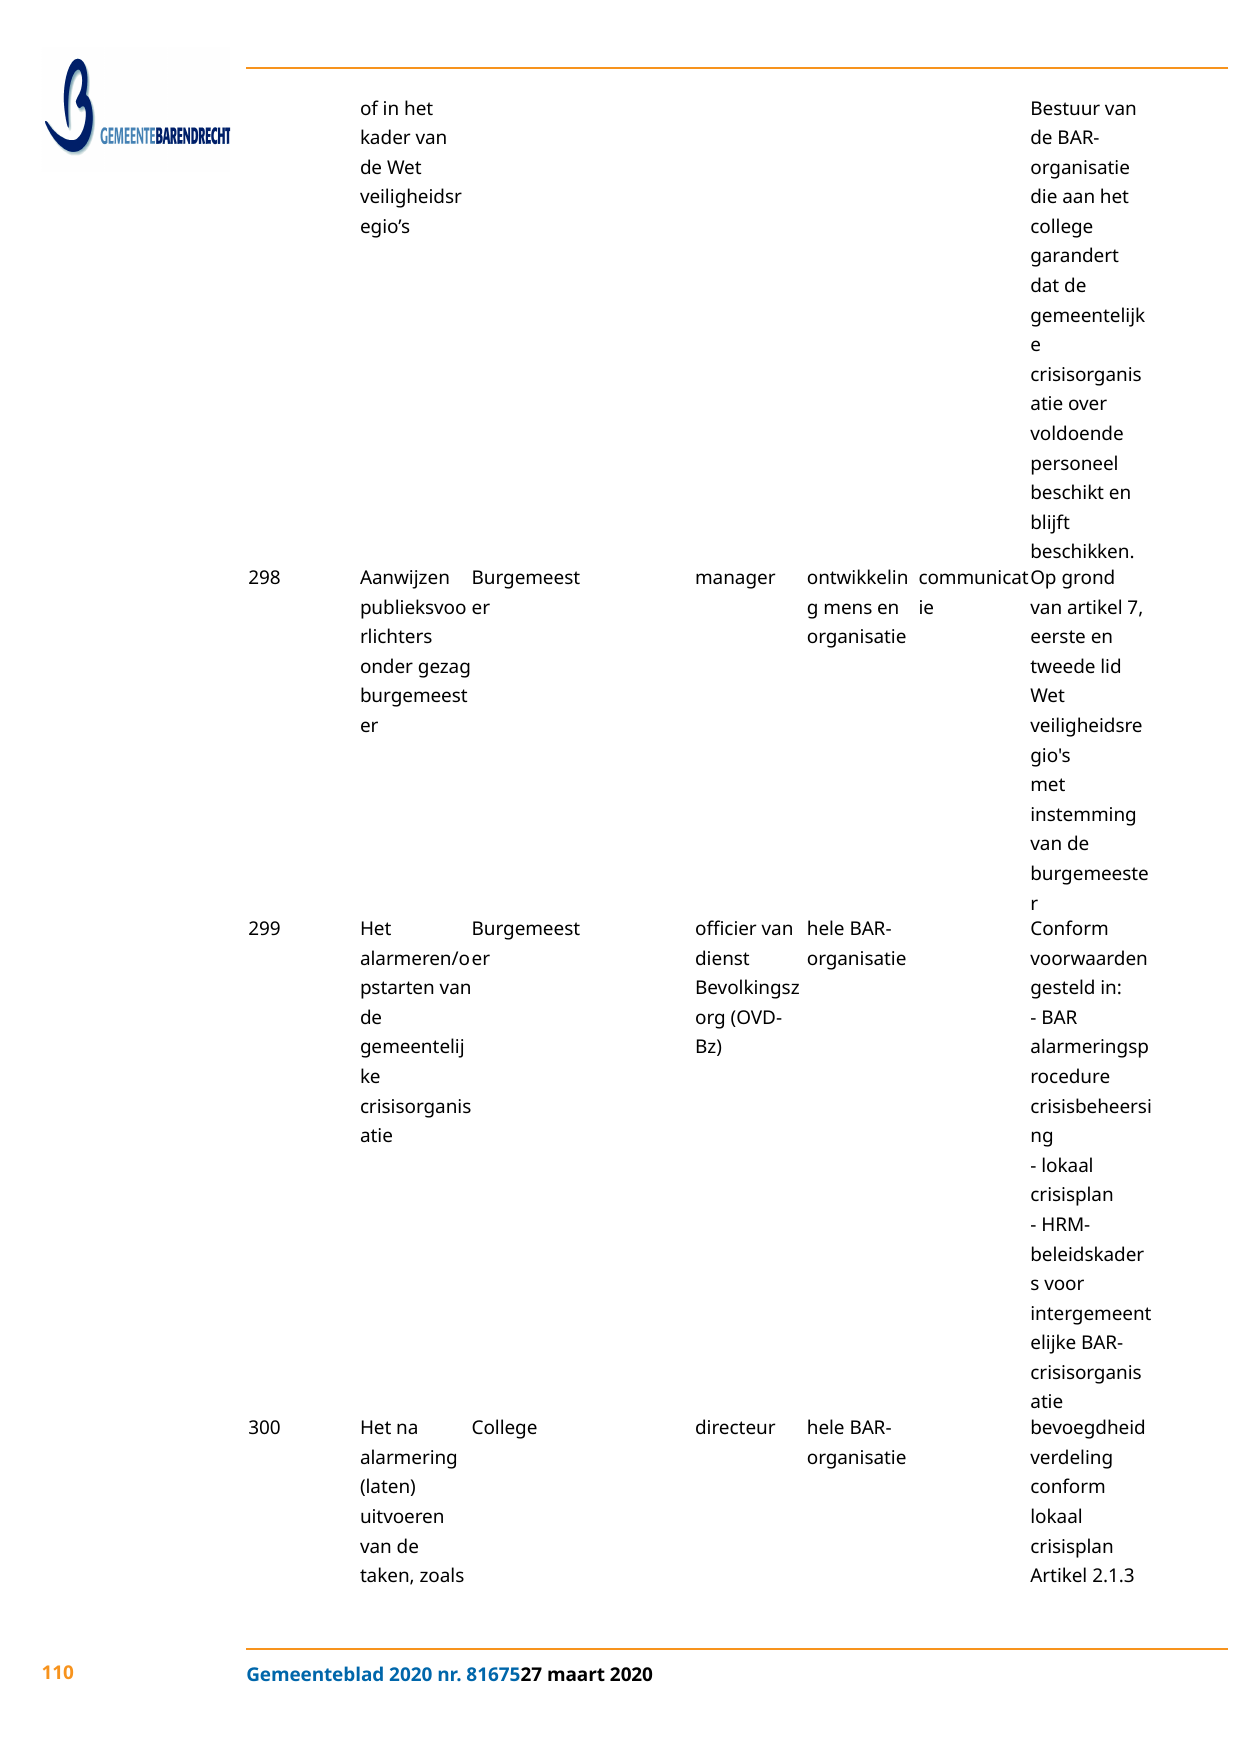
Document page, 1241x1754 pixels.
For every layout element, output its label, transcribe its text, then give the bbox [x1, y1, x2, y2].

table_cell manager [695, 564, 807, 915]
table_cell ontwikkeling mens en organisatie [807, 564, 918, 915]
table_cell [583, 564, 695, 915]
table_cell Het alarmeren/opstarten van de gemeentelijke crisisorganisatie [360, 915, 471, 1414]
table_cell 299 [248, 915, 360, 1414]
table_cell [695, 95, 807, 564]
table_cell Op grond van artikel 7, eerste en tweede lid Wet veiligheidsregio's met instemming van de burgemeester [1030, 564, 1152, 915]
table_cell directeur [695, 1415, 807, 1588]
table_cell [248, 95, 360, 564]
table_cell 298 [248, 564, 360, 915]
table_cell [918, 1415, 1030, 1588]
table_cell Conform voorwaarden gesteld in: - BAR alarmeringsprocedure crisisbeheersing - lokaal crisisplan - HRM-beleidskaders voor intergemeentelijke BAR-crisisorganisatie [1030, 915, 1152, 1414]
table_cell [471, 95, 583, 564]
table_cell [918, 915, 1030, 1414]
table_cell Burgemeester [471, 564, 583, 915]
table_cell hele BAR-organisatie [807, 915, 918, 1414]
table_cell Aanwijzen publieksvoorlichters onder gezag burgemeester [360, 564, 471, 915]
table_cell hele BAR-organisatie [807, 1415, 918, 1588]
table_cell officier van dienst Bevolkingszorg (OVD-Bz) [695, 915, 807, 1414]
picture [41, 47, 231, 172]
table_cell [807, 95, 918, 564]
table_cell of in het kader van de Wet veiligheidsregio’s [360, 95, 471, 564]
table_cell bevoegdheidverdeling conform lokaal crisisplan Artikel 2.1.3 [1030, 1415, 1152, 1588]
table_cell [583, 1415, 695, 1588]
table_cell [583, 95, 695, 564]
table_cell communicatie [918, 564, 1030, 915]
table_cell [583, 915, 695, 1414]
table_cell College [471, 1415, 583, 1588]
table_cell Het na alarmering (laten) uitvoeren van de taken, zoals [360, 1415, 471, 1588]
table_cell Bestuur van de BAR-organisatie die aan het college garandert dat de gemeentelijke crisisorganisatie over voldoende personeel beschikt en blijft beschikken. [1030, 95, 1152, 564]
table_cell [918, 95, 1030, 564]
table_cell Burgemeester [471, 915, 583, 1414]
table_cell 300 [248, 1415, 360, 1588]
